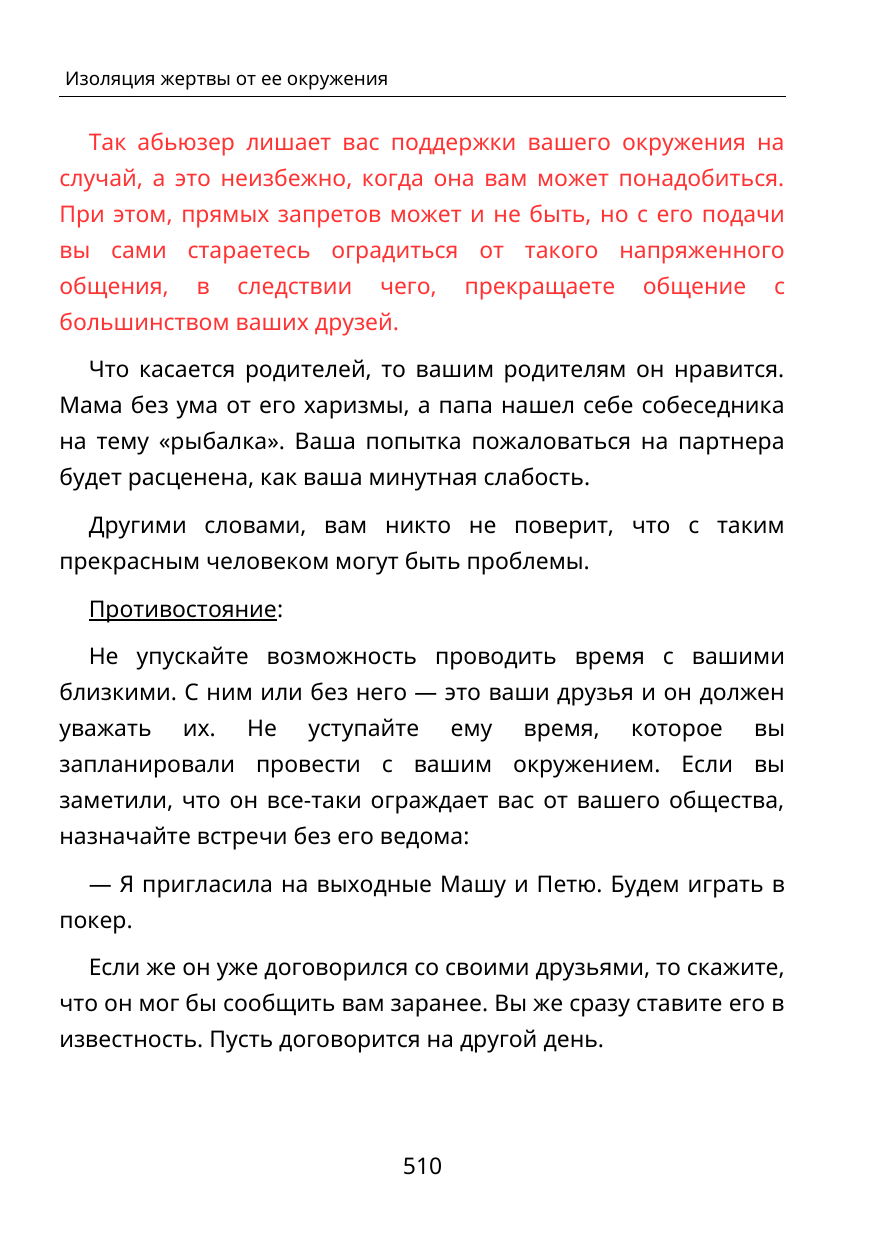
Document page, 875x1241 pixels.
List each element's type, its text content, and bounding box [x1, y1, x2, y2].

text Что касается родителей, то вашим родителям он нравится. Мама без ума от его харизмы, а папа нашел себе собеседника на тему «рыбалка». Ваша попытка пожаловаться на партнера будет расценена, как ваша минутная слабость. [59, 353, 786, 492]
text Так абьюзер лишает вас поддержки вашего окружения на случай, а это неизбежно, когда она вам может понадобиться. При этом, прямых запретов может и не быть, но с его подачи вы сами стараетесь оградиться от такого напряженного общения, в следствии чего, прекращаете общение с большинством ваших друзей. [59, 126, 786, 337]
text — Я пригласила на выходные Машу и Петю. Будем играть в покер. [59, 868, 786, 935]
text Противостояние: [59, 593, 786, 624]
text Если же он уже договорился со своими друзьями, то скажите, что он мог бы сообщить вам заранее. Вы же сразу ставите его в известность. Пусть договорится на другой день. [59, 951, 786, 1054]
text Не упускайте возможность проводить время с вашими близкими. С ним или без него — это ваши друзья и он должен уважать их. Не уступайте ему время, которое вы запланировали провести с вашим окружением. Если вы заметили, что он все-таки ограждает вас от вашего общества, назначайте встречи без его ведома: [59, 640, 786, 851]
text Другими словами, вам никто не поверит, что с таким прекрасным человеком могут быть проблемы. [59, 509, 786, 576]
